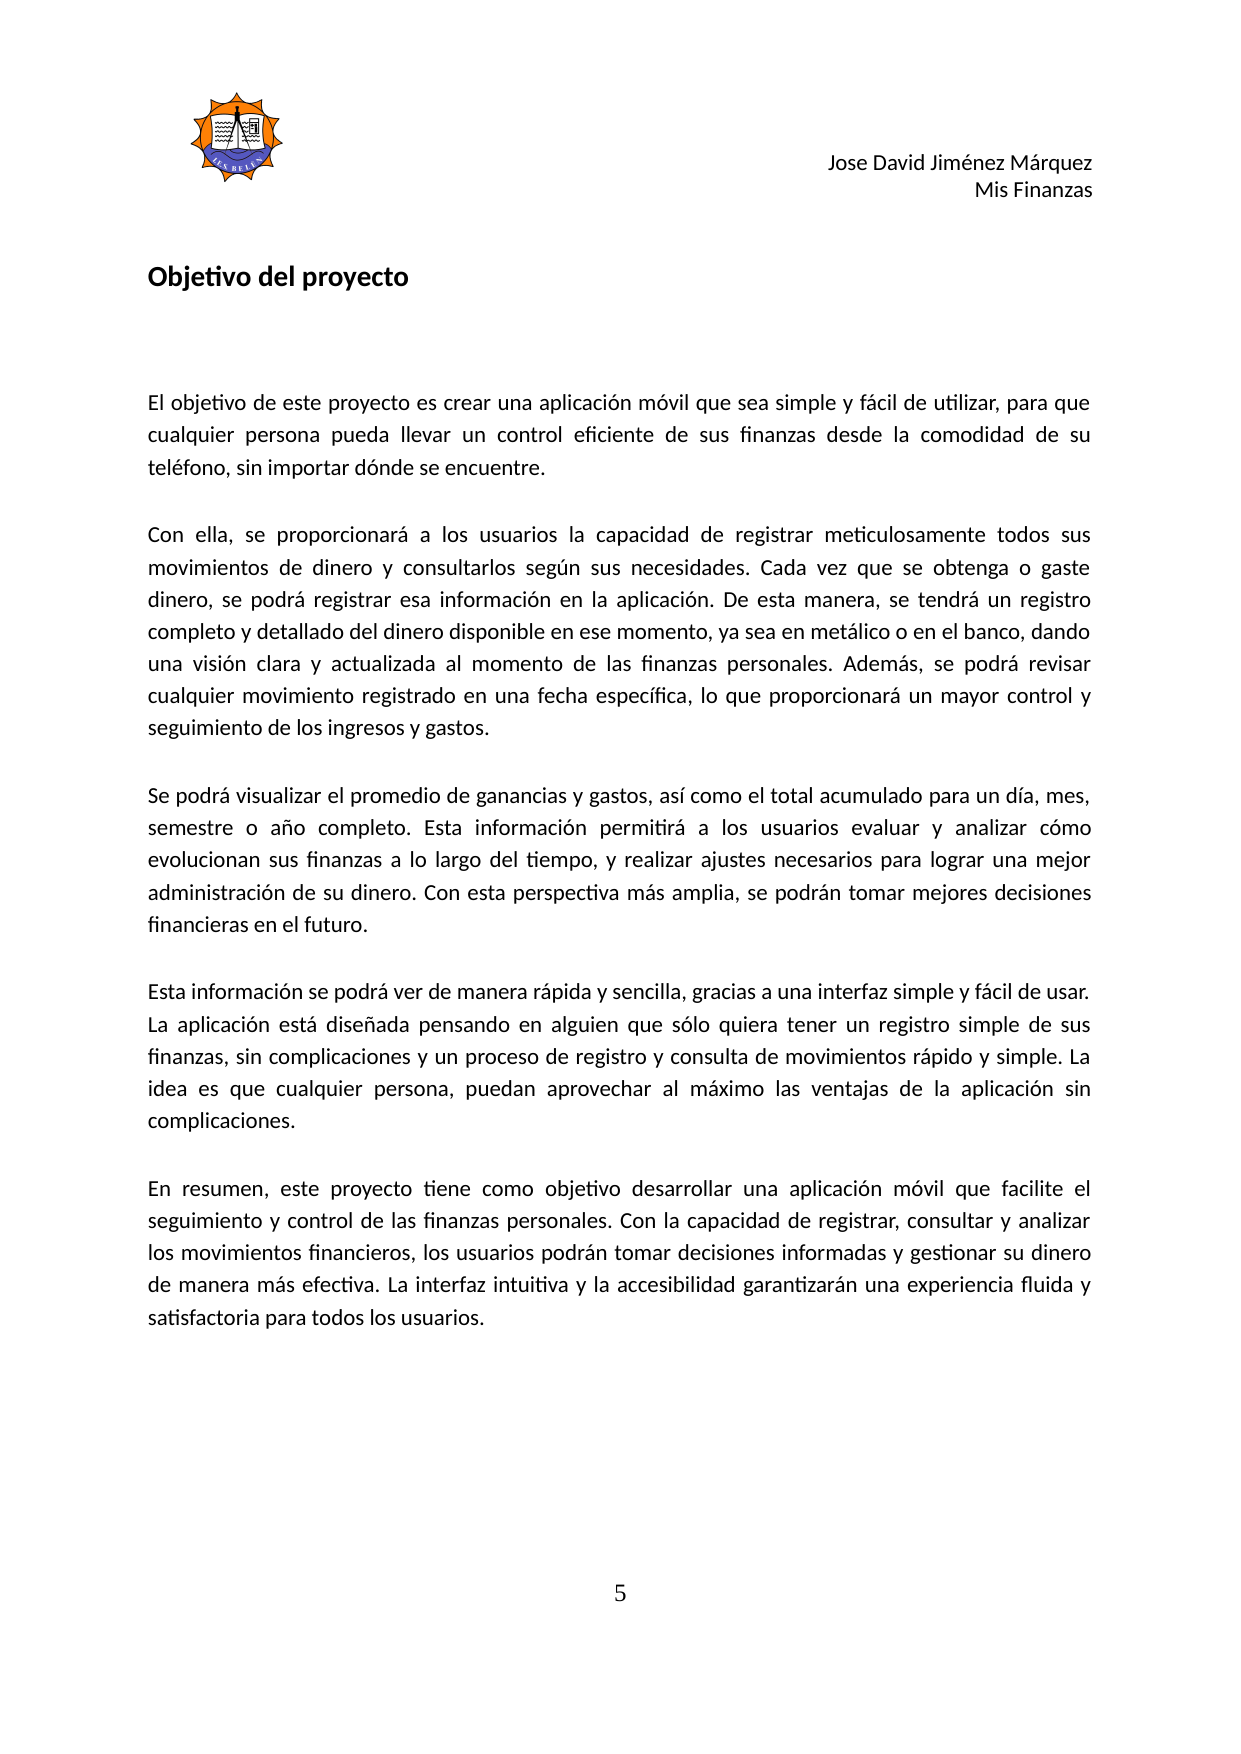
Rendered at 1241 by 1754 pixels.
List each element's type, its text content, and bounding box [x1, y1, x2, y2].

text Se podrá visualizar el promedio de ganancias y gastos, así como el total acumulado para un día, mes, semestre o año completo. Esta información permitirá a los usuarios evaluar y analizar cómo evolucionan sus finanzas a lo largo del tiempo, y realizar ajustes necesarios para lograr una mejor administración de su dinero. Con esta perspectiva más amplia, se podrán tomar mejores decisiones financieras en el futuro. [148, 781, 1093, 938]
subtitle Objetivo del proyecto [148, 258, 1093, 294]
text Con ella, se proporcionará a los usuarios la capacidad de registrar meticulosamente todos sus movimientos de dinero y consultarlos según sus necesidades. Cada vez que se obtenga o gaste dinero, se podrá registrar esa información en la aplicación. De esta manera, se tendrá un registro completo y detallado del dinero disponible en ese momento, ya sea en metálico o en el banco, dando una visión clara y actualizada al momento de las finanzas personales. Además, se podrá revisar cualquier movimiento registrado en una fecha específica, lo que proporcionará un mayor control y seguimiento de los ingresos y gastos. [148, 520, 1093, 742]
text Esta información se podrá ver de manera rápida y sencilla, gracias a una interfaz simple y fácil de usar. La aplicación está diseñada pensando en alguien que sólo quiera tener un registro simple de sus finanzas, sin complicaciones y un proceso de registro y consulta de movimientos rápido y simple. La idea es que cualquier persona, puedan aprovechar al máximo las ventajas de la aplicación sin complicaciones. [148, 977, 1093, 1134]
picture [181, 88, 294, 189]
text En resumen, este proyecto tiene como objetivo desarrollar una aplicación móvil que facilite el seguimiento y control de las finanzas personales. Con la capacidad de registrar, consultar y analizar los movimientos financieros, los usuarios podrán tomar decisiones informadas y gestionar su dinero de manera más efectiva. La interfaz intuitiva y la accesibilidad garantizarán una experiencia fluida y satisfactoria para todos los usuarios. [148, 1174, 1093, 1331]
text El objetivo de este proyecto es crear una aplicación móvil que sea simple y fácil de utilizar, para que cualquier persona pueda llevar un control eficiente de sus finanzas desde la comodidad de su teléfono, sin importar dónde se encuentre. [148, 388, 1093, 481]
